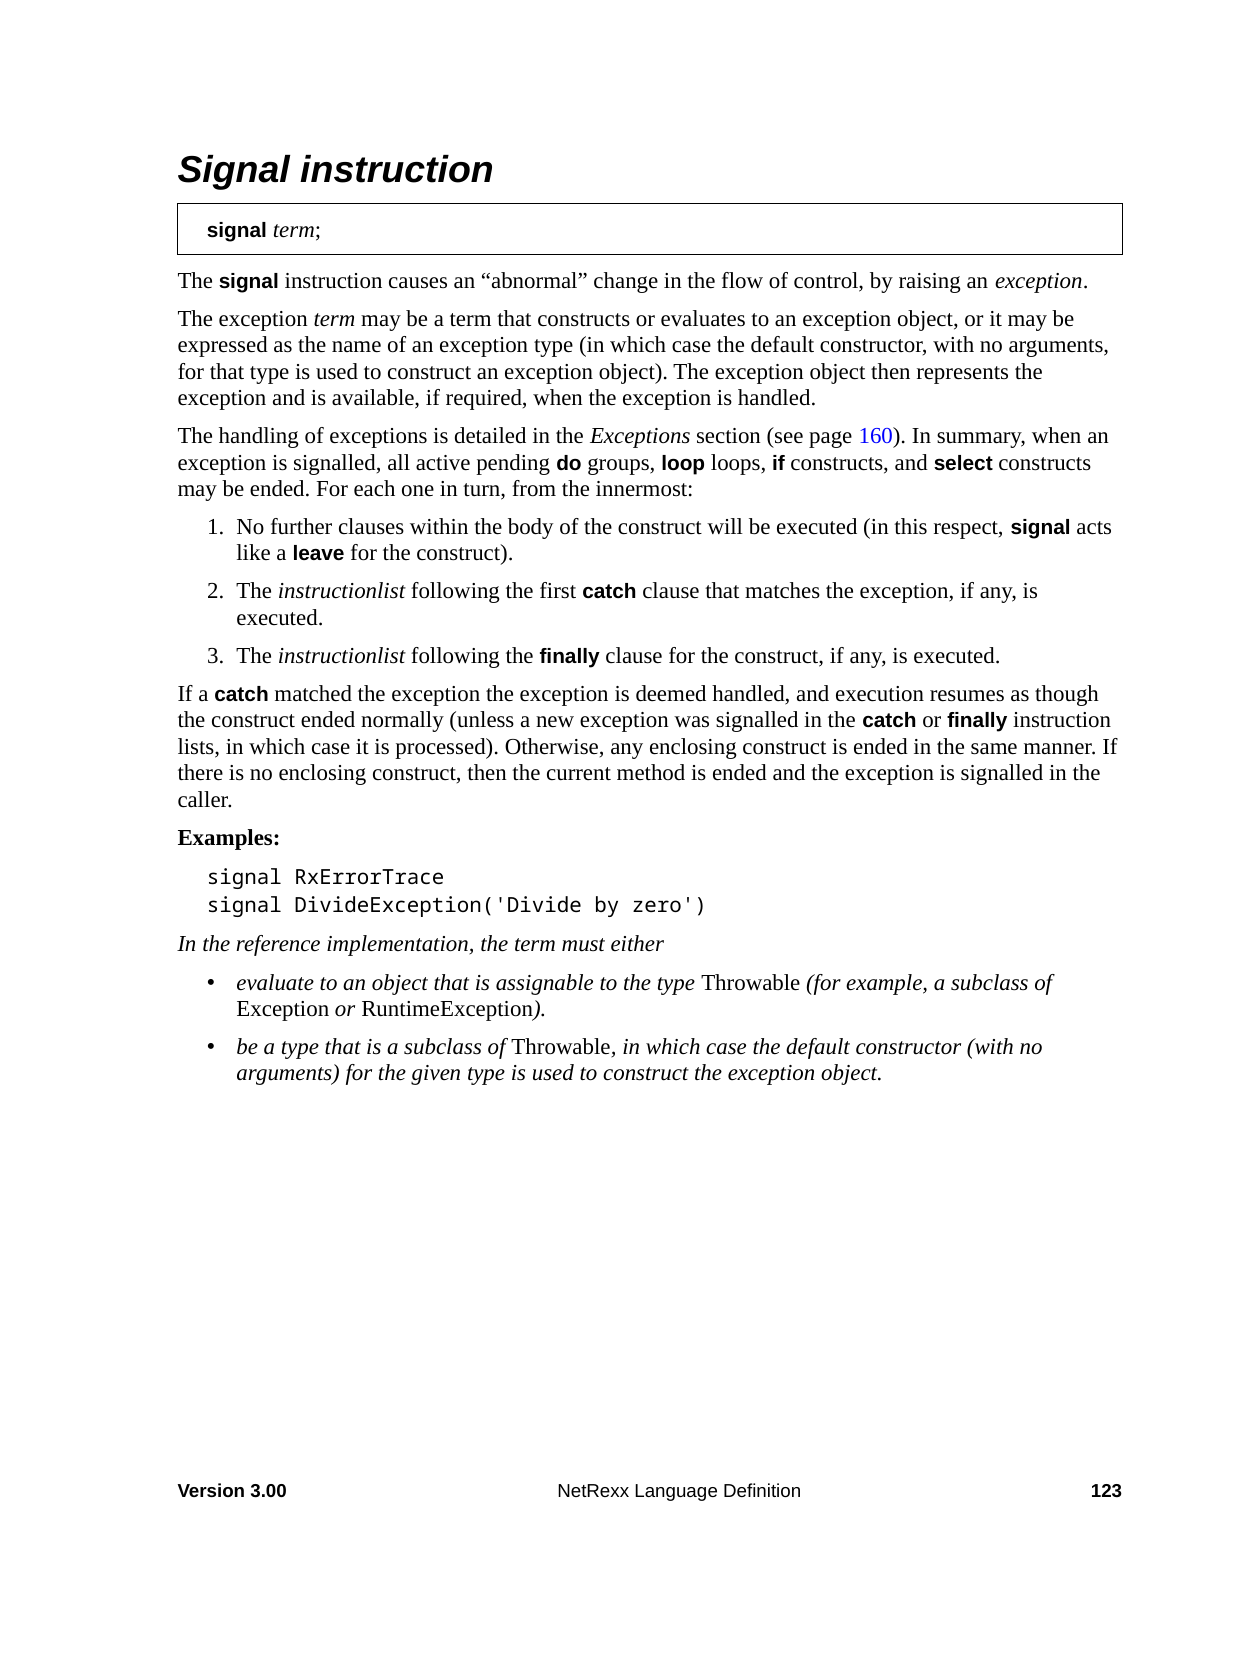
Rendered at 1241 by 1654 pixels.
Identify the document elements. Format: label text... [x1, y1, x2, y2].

text Examples: [177, 824, 1122, 850]
table_header signal term; [178, 204, 1122, 254]
list The instructionlist following the first catch clause that matches the exception, if any, is executed. [207, 578, 1122, 630]
text The handling of exceptions is detailed in the Exceptions section (see page 150). In summary, when an exception is signalled, all active pending do groups, loop loops, if constructs, and select constructs may be ended. For each one in turn, from the innermost: [177, 422, 1122, 501]
text The exception term may be a term that constructs or evaluates to an exception object, or it may be expressed as the name of an exception type (in which case the default constructor, with no arguments, for that type is used to construct an exception object). The exception object then represents the exception and is available, if required, when the exception is handled. [177, 305, 1122, 411]
list The instructionlist following the finally clause for the construct, if any, is executed. [207, 642, 1122, 668]
text In the reference implementation, the term must either [177, 931, 1122, 957]
text signal RxErrorTrace signal DivideException('Divide by zero') [207, 862, 1122, 919]
list evaluate to an object that is assignable to the type Throwable (for example, a subclass of Exception or RuntimeException). [207, 969, 1122, 1021]
list No further clauses within the body of the construct will be executed (in this respect, signal acts like a leave for the construct). [207, 513, 1122, 566]
subtitle Signal instruction [177, 148, 1122, 191]
text If a catch matched the exception the exception is deemed handled, and execution resumes as though the construct ended normally (unless a new exception was signalled in the catch or finally instruction lists, in which case it is processed). Otherwise, any enclosing construct is ended in the same manner. If there is no enclosing construct, then the current method is ended and the exception is signalled in the caller. [177, 680, 1122, 812]
list be a type that is a subclass of Throwable, in which case the default constructor (with no arguments) for the given type is used to construct the exception object. [207, 1033, 1122, 1086]
text The signal instruction causes an “abnormal” change in the flow of control, by raising an exception. [177, 267, 1122, 293]
